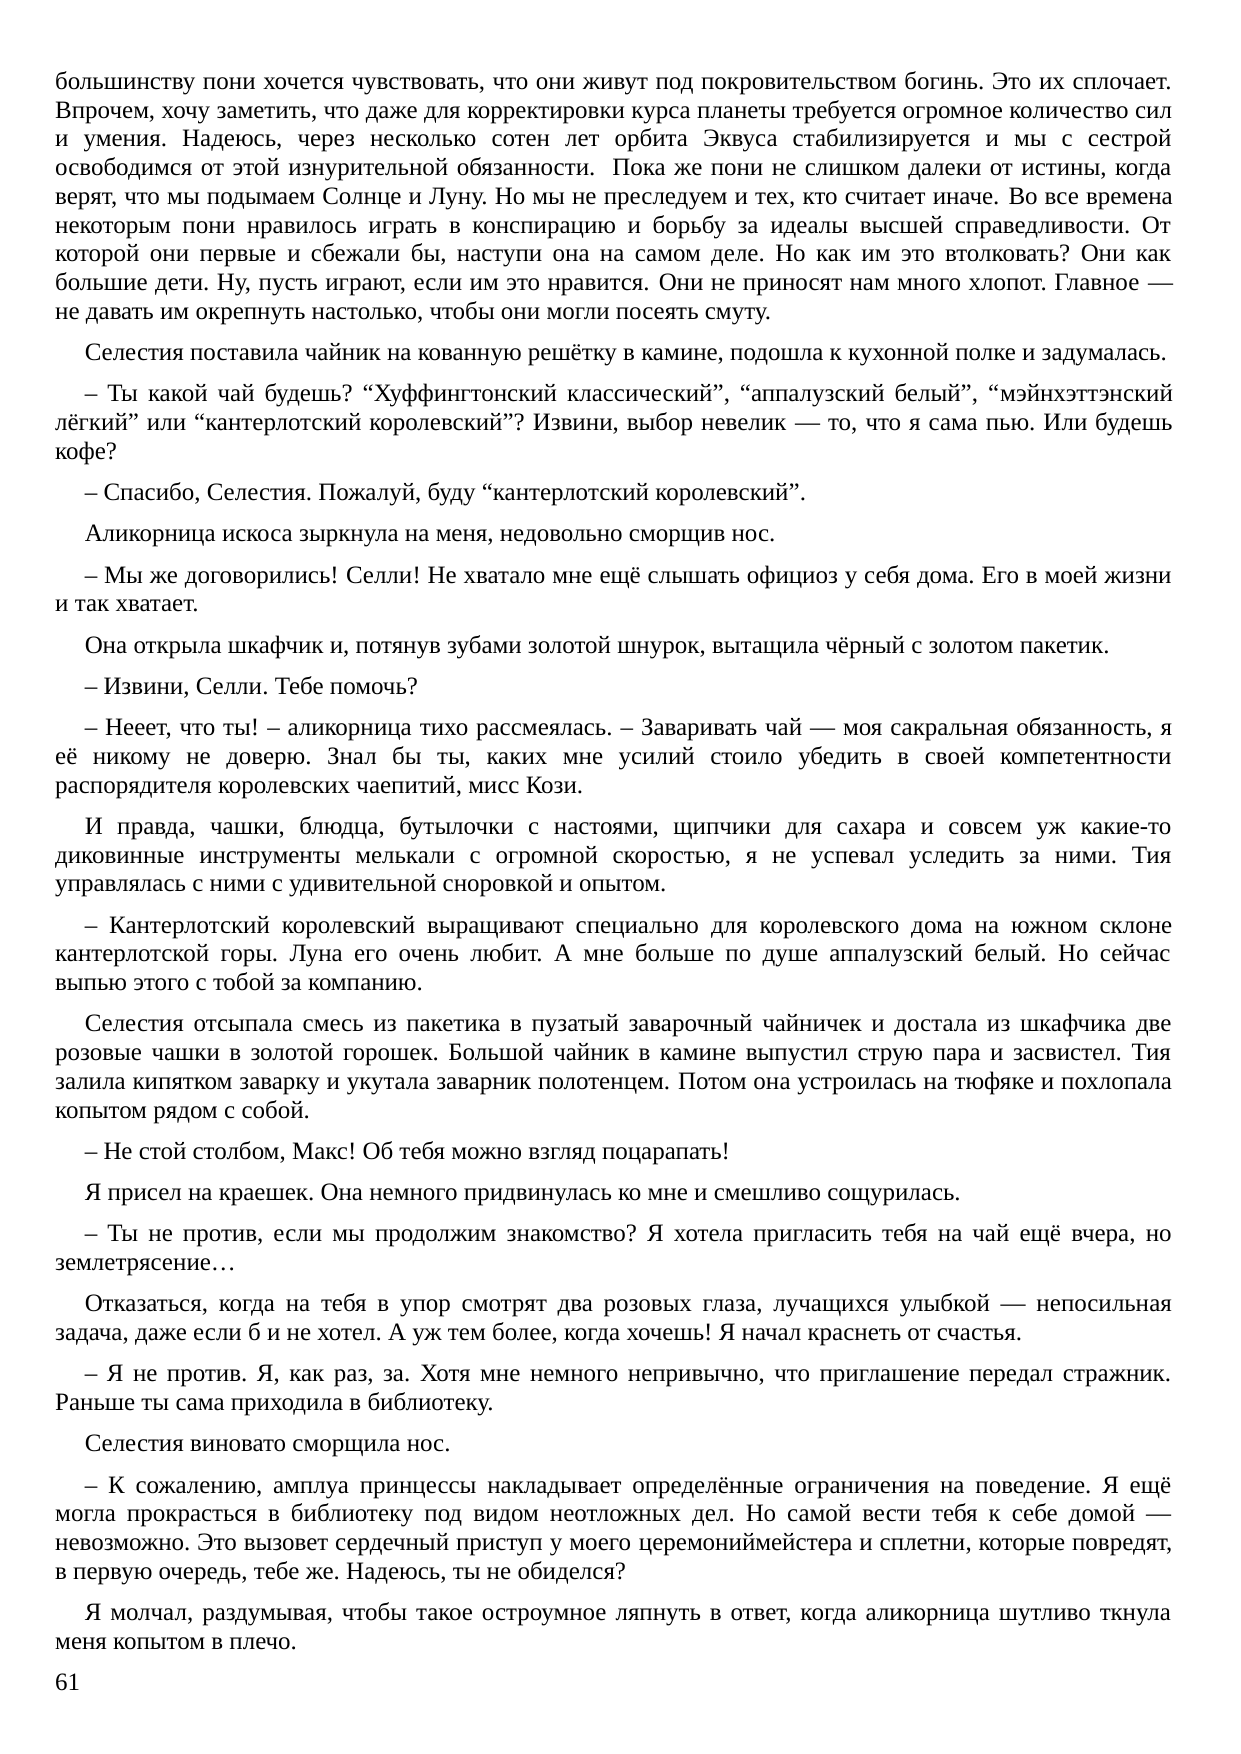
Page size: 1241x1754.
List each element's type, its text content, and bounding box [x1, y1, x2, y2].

text Я молчал, раздумывая, чтобы такое остроумное ляпнуть в ответ, когда аликорница шутливо ткнула меня копытом в плечо. [55, 1597, 1173, 1655]
text Селестия виновато сморщила нос. [55, 1428, 1173, 1457]
text – Я не против. Я, как раз, за. Хотя мне немного непривычно, что приглашение передал стражник. Раньше ты сама приходила в библиотеку. [55, 1358, 1173, 1416]
text Селестия поставила чайник на кованную решётку в камине, подошла к кухонной полке и задумалась. [55, 337, 1173, 366]
text – Не стой столбом, Макс! Об тебя можно взгляд поцарапать! [55, 1136, 1173, 1165]
text – Кантерлотский королевский выращивают специально для королевского дома на южном склоне кантерлотской горы. Луна его очень любит. А мне больше по душе аппалузский белый. Но сейчас выпью этого с тобой за компанию. [55, 910, 1173, 996]
text – Мы же договорились! Селли! Не хватало мне ещё слышать официоз у себя дома. Его в моей жизни и так хватает. [55, 560, 1173, 617]
text большинству пони хочется чувствовать, что они живут под покровительством богинь. Это их сплочает. Впрочем, хочу заметить, что даже для корректировки курса планеты требуется огромное количество сил и умения. Надеюсь, через несколько сотен лет орбита Эквуса стабилизируется и мы с сестрой освободимся от этой изнурительной обязанности. Пока же пони не слишком далеки от истины, когда верят, что мы подымаем Солнце и Луну. Но мы не преследуем и тех, кто считает иначе. Во все времена некоторым пони нравилось играть в конспирацию и борьбу за идеалы высшей справедливости. От которой они первые и сбежали бы, наступи она на самом деле. Но как им это втолковать? Они как большие дети. Ну, пусть играют, если им это нравится. Они не приносят нам много хлопот. Главное — не давать им окрепнуть настолько, чтобы они могли посеять смуту. [55, 66, 1173, 325]
text – Нееет, что ты! – аликорница тихо рассмеялась. – Заваривать чай — моя сакральная обязанность, я её никому не доверю. Знал бы ты, каких мне усилий стоило убедить в своей компетентности распорядителя королевских чаепитий, мисс Кози. [55, 712, 1173, 798]
text Отказаться, когда на тебя в упор смотрят два розовых глаза, лучащихся улыбкой — непосильная задача, даже если б и не хотел. А уж тем более, когда хочешь! Я начал краснеть от счастья. [55, 1288, 1173, 1346]
text Я присел на краешек. Она немного придвинулась ко мне и смешливо сощурилась. [55, 1177, 1173, 1206]
text – Ты какой чай будешь? “Хуффингтонский классический”, “аппалузский белый”, “мэйнхэттэнский лёгкий” или “кантерлотский королевский”? Извини, выбор невелик — то, что я сама пью. Или будешь кофе? [55, 378, 1173, 465]
text – Ты не против, если мы продолжим знакомство? Я хотела пригласить тебя на чай ещё вчера, но землетрясение… [55, 1218, 1173, 1276]
text Селестия отсыпала смесь из пакетика в пузатый заварочный чайничек и достала из шкафчика две розовые чашки в золотой горошек. Большой чайник в камине выпустил струю пара и засвистел. Тия залила кипятком заварку и укутала заварник полотенцем. Потом она устроилась на тюфяке и похлопала копытом рядом с собой. [55, 1008, 1173, 1123]
text И правда, чашки, блюдца, бутылочки с настоями, щипчики для сахара и совсем уж какие-то диковинные инструменты мелькали с огромной скоростью, я не успевал уследить за ними. Тия управлялась с ними с удивительной сноровкой и опытом. [55, 811, 1173, 897]
text Она открыла шкафчик и, потянув зубами золотой шнурок, вытащила чёрный с золотом пакетик. [55, 630, 1173, 658]
text Аликорница искоса зыркнула на меня, недовольно сморщив нос. [55, 518, 1173, 547]
text – Извини, Селли. Тебе помочь? [55, 671, 1173, 700]
text – К сожалению, амплуа принцессы накладывает определённые ограничения на поведение. Я ещё могла прокрасться в библиотеку под видом неотложных дел. Но самой вести тебя к себе домой — невозможно. Это вызовет сердечный приступ у моего церемониймейстера и сплетни, которые повредят, в первую очередь, тебе же. Надеюсь, ты не обиделся? [55, 1470, 1173, 1585]
text – Спасибо, Селестия. Пожалуй, буду “кантерлотский королевский”. [55, 477, 1173, 506]
